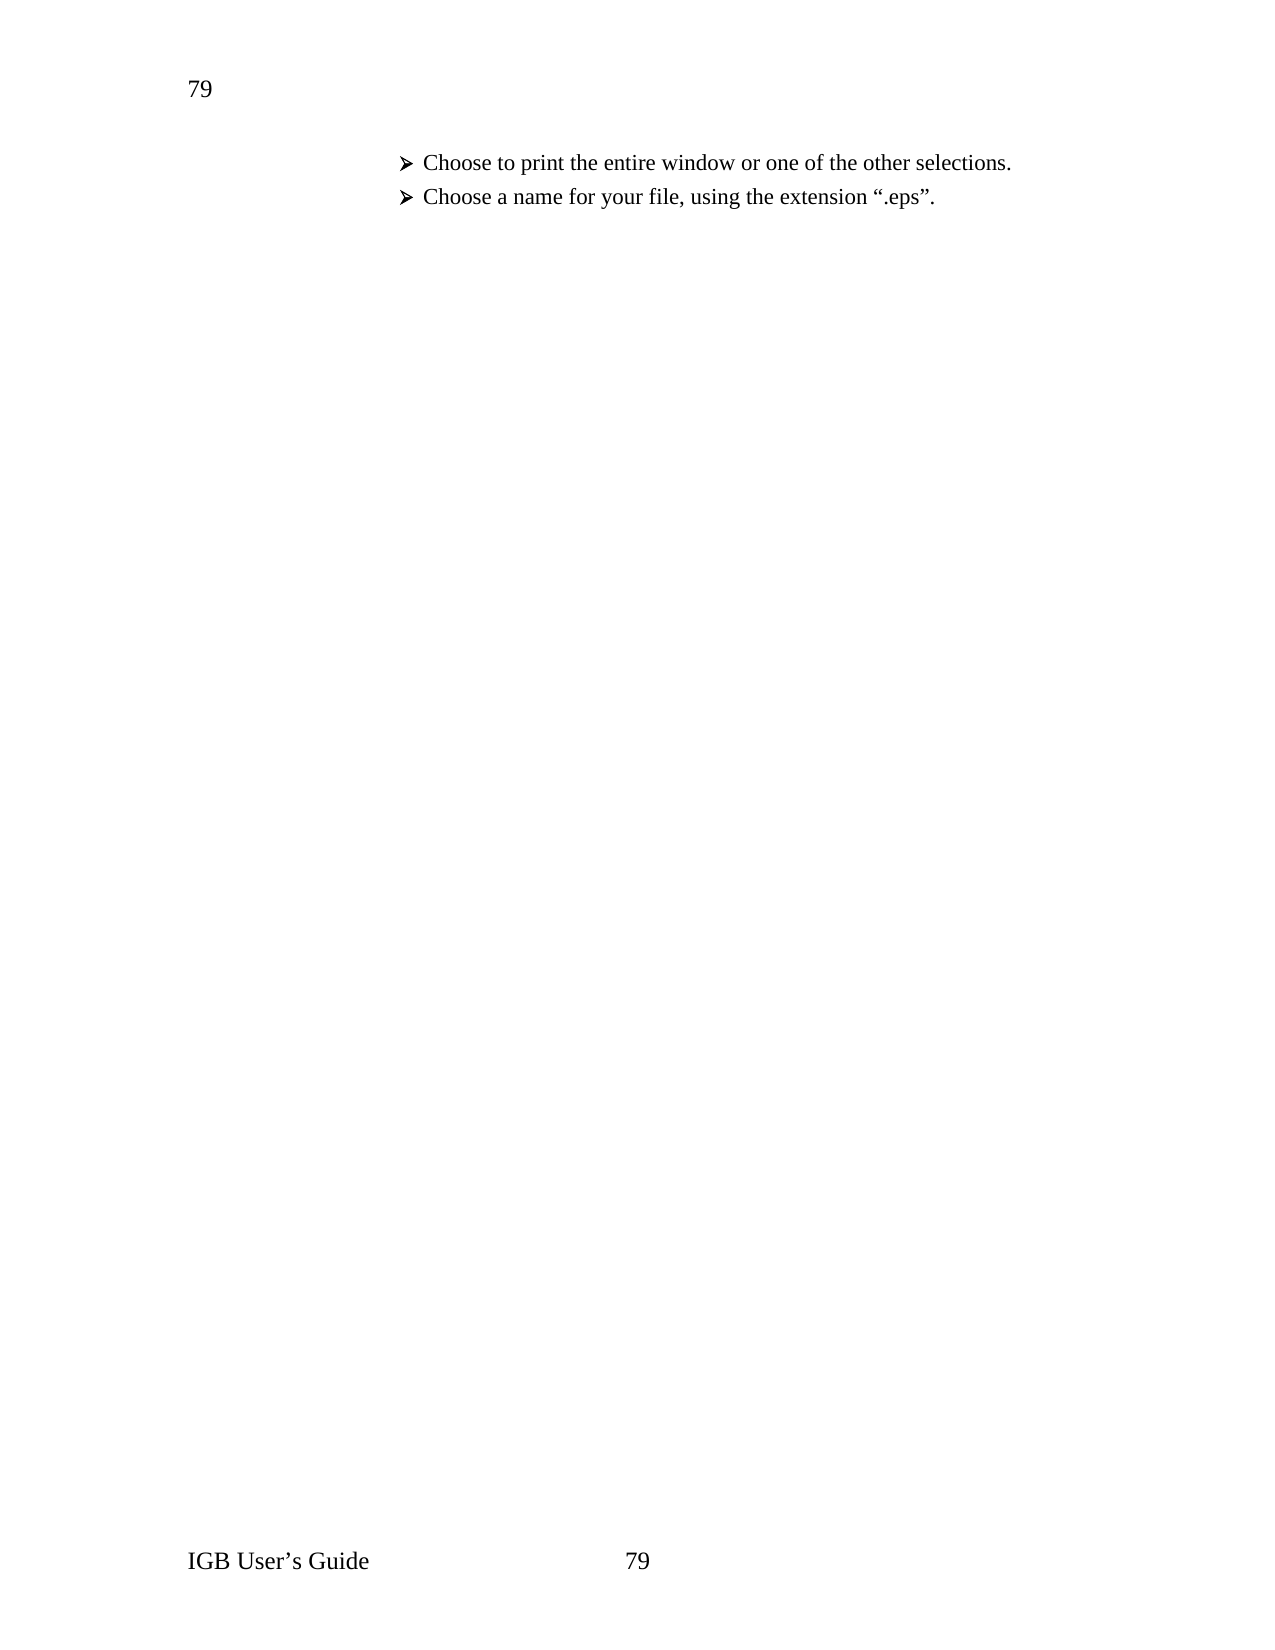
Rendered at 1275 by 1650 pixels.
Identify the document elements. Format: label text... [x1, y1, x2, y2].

list Choose a name for your file, using the extension “.eps”. [399, 184, 1087, 209]
list Choose to print the entire window or one of the other selections. [399, 150, 1087, 175]
